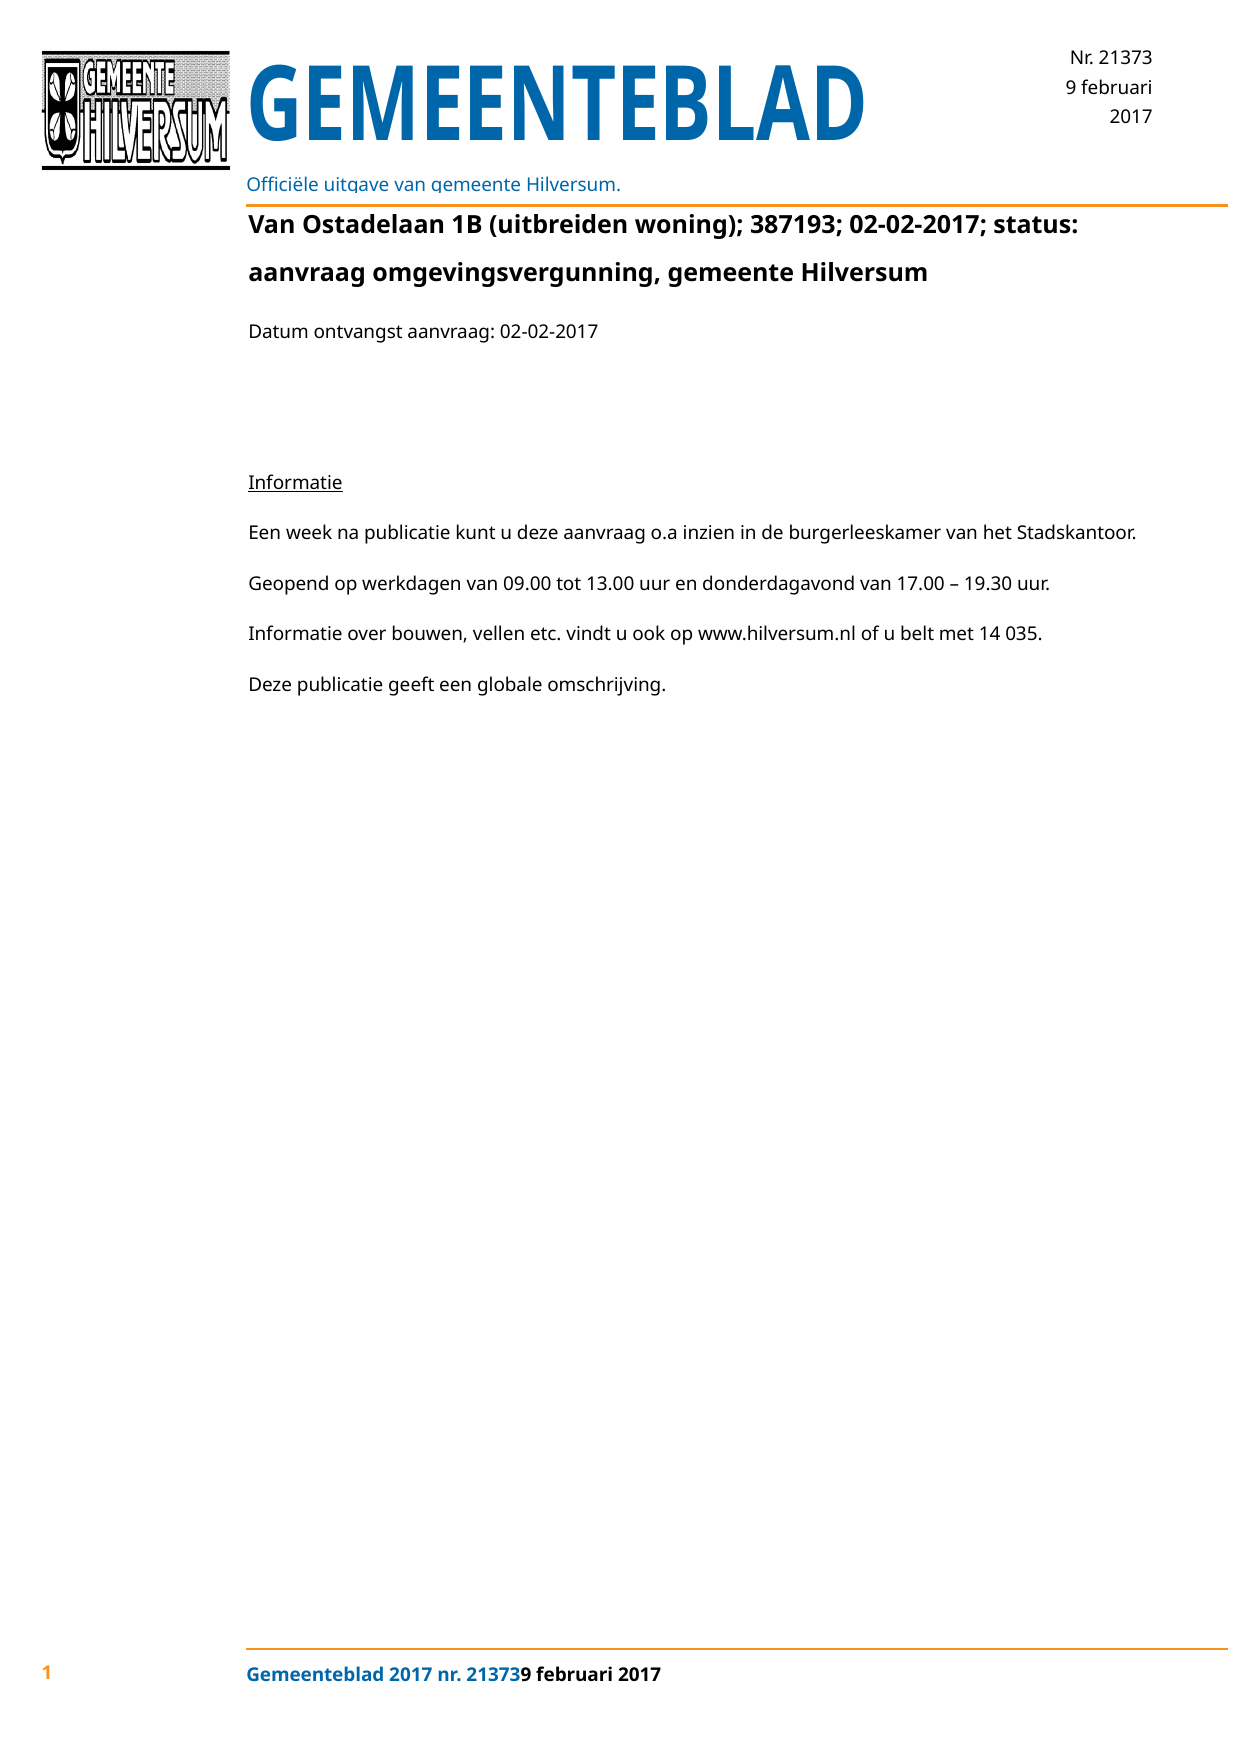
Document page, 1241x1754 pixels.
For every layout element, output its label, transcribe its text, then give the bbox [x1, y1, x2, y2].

text Geopend op werkdagen van 09.00 tot 13.00 uur en donderdagavond van 17.00 – 19.30 uur. [248, 570, 1152, 596]
text Datum ontvangst aanvraag: 02-02-2017 [248, 318, 1152, 344]
picture [41, 47, 231, 172]
text Een week na publicatie kunt u deze aanvraag o.a inzien in de burgerleeskamer van het Stadskantoor. [248, 519, 1152, 545]
text Van Ostadelaan 1B (uitbreiden woning); 387193; 02-02-2017; status: aanvraag omgevingsvergunning, gemeente Hilversum [248, 207, 1152, 288]
text Informatie [248, 469, 1152, 495]
text Informatie over bouwen, vellen etc. vindt u ook op www.hilversum.nl of u belt met 14 035. [248, 620, 1152, 646]
text Deze publicatie geeft een globale omschrijving. [248, 671, 1152, 697]
